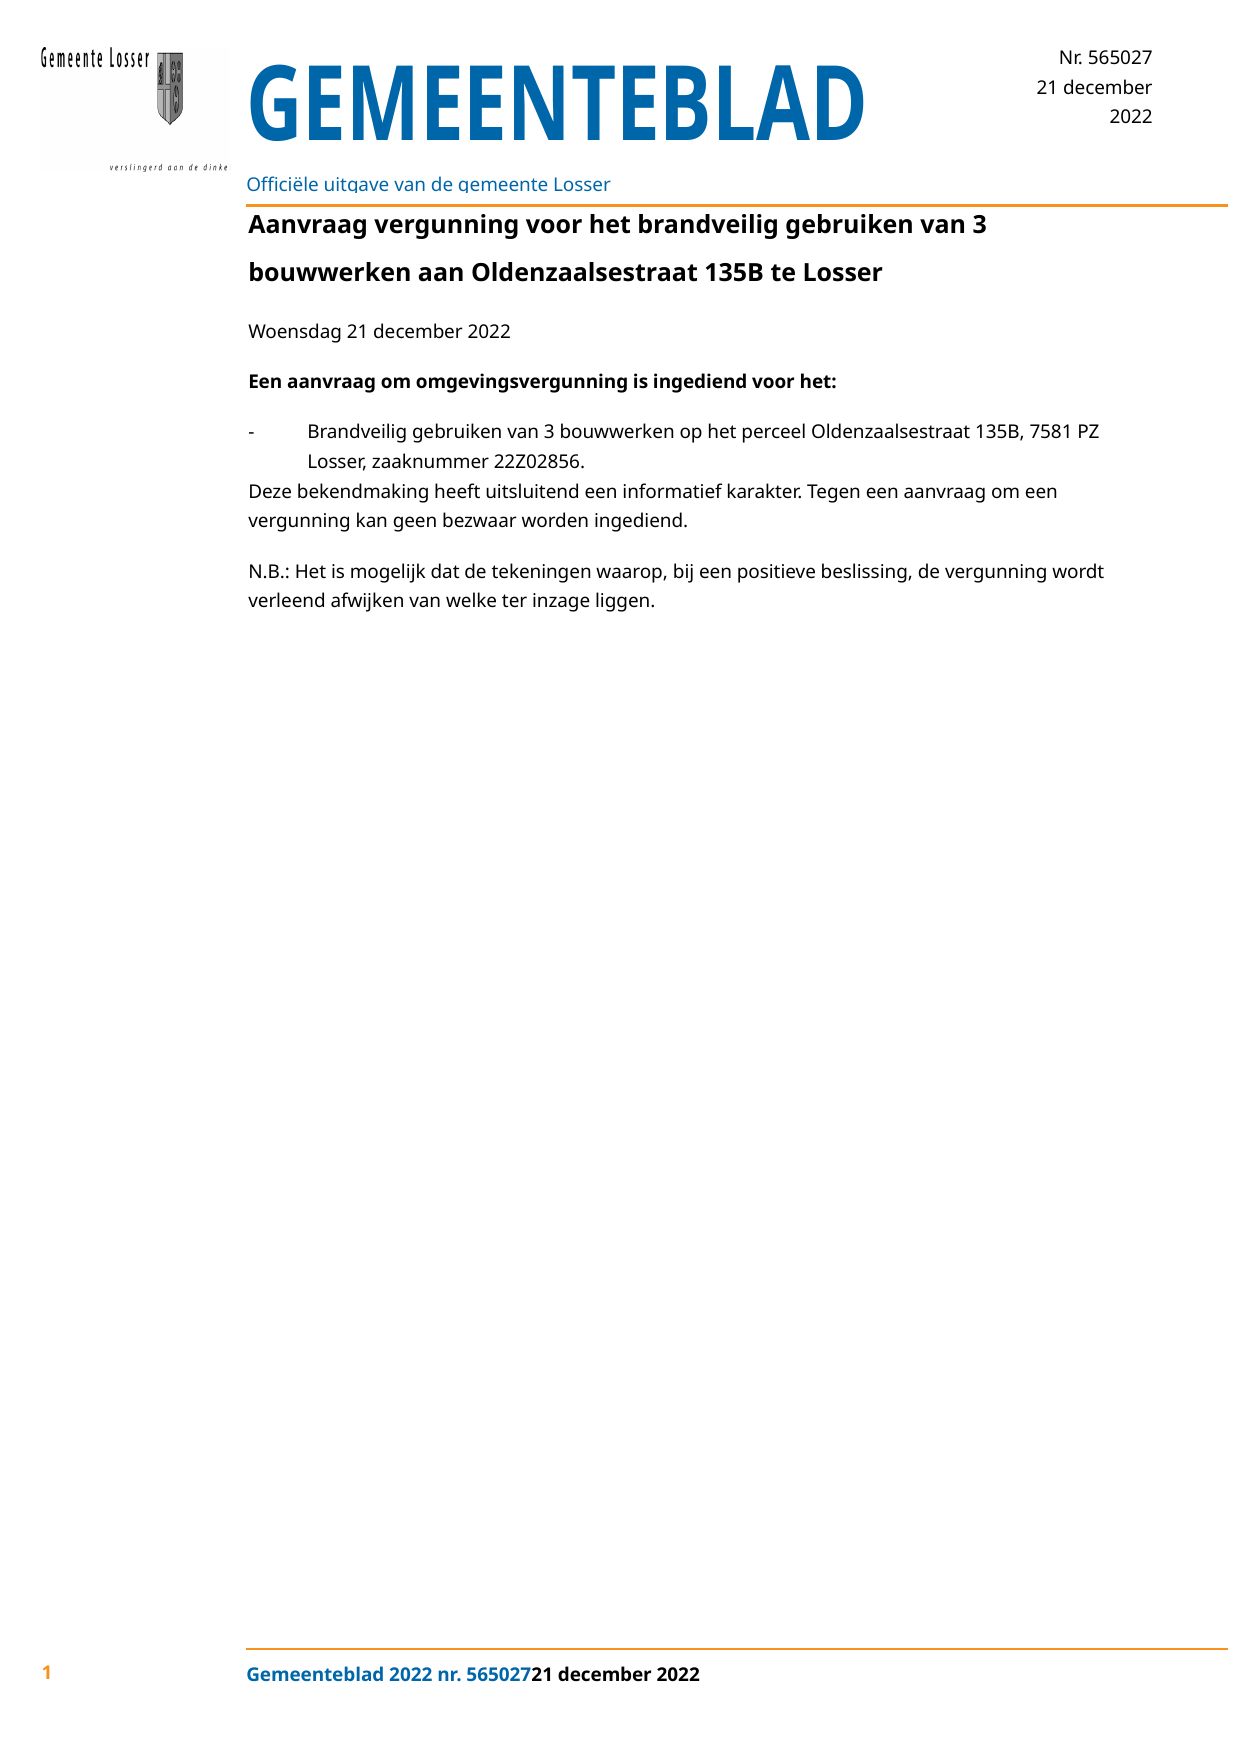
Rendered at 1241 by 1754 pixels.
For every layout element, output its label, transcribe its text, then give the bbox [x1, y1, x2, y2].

text Aanvraag vergunning voor het brandveilig gebruiken van 3 bouwwerken aan Oldenzaalsestraat 135B te Losser [248, 207, 1152, 288]
text Deze bekendmaking heeft uitsluitend een informatief karakter. Tegen een aanvraag om een vergunning kan geen bezwaar worden ingediend. [248, 478, 1152, 533]
list Brandveilig gebruiken van 3 bouwwerken op het perceel Oldenzaalsestraat 135B, 7581 PZ Losser, zaaknummer 22Z02856. [248, 419, 1152, 474]
text Een aanvraag om omgevingsvergunning is ingediend voor het: [248, 368, 1152, 394]
picture [41, 47, 231, 172]
text Woensdag 21 december 2022 [248, 318, 1152, 344]
text N.B.: Het is mogelijk dat de tekeningen waarop, bij een positieve beslissing, de vergunning wordt verleend afwijken van welke ter inzage liggen. [248, 558, 1152, 613]
